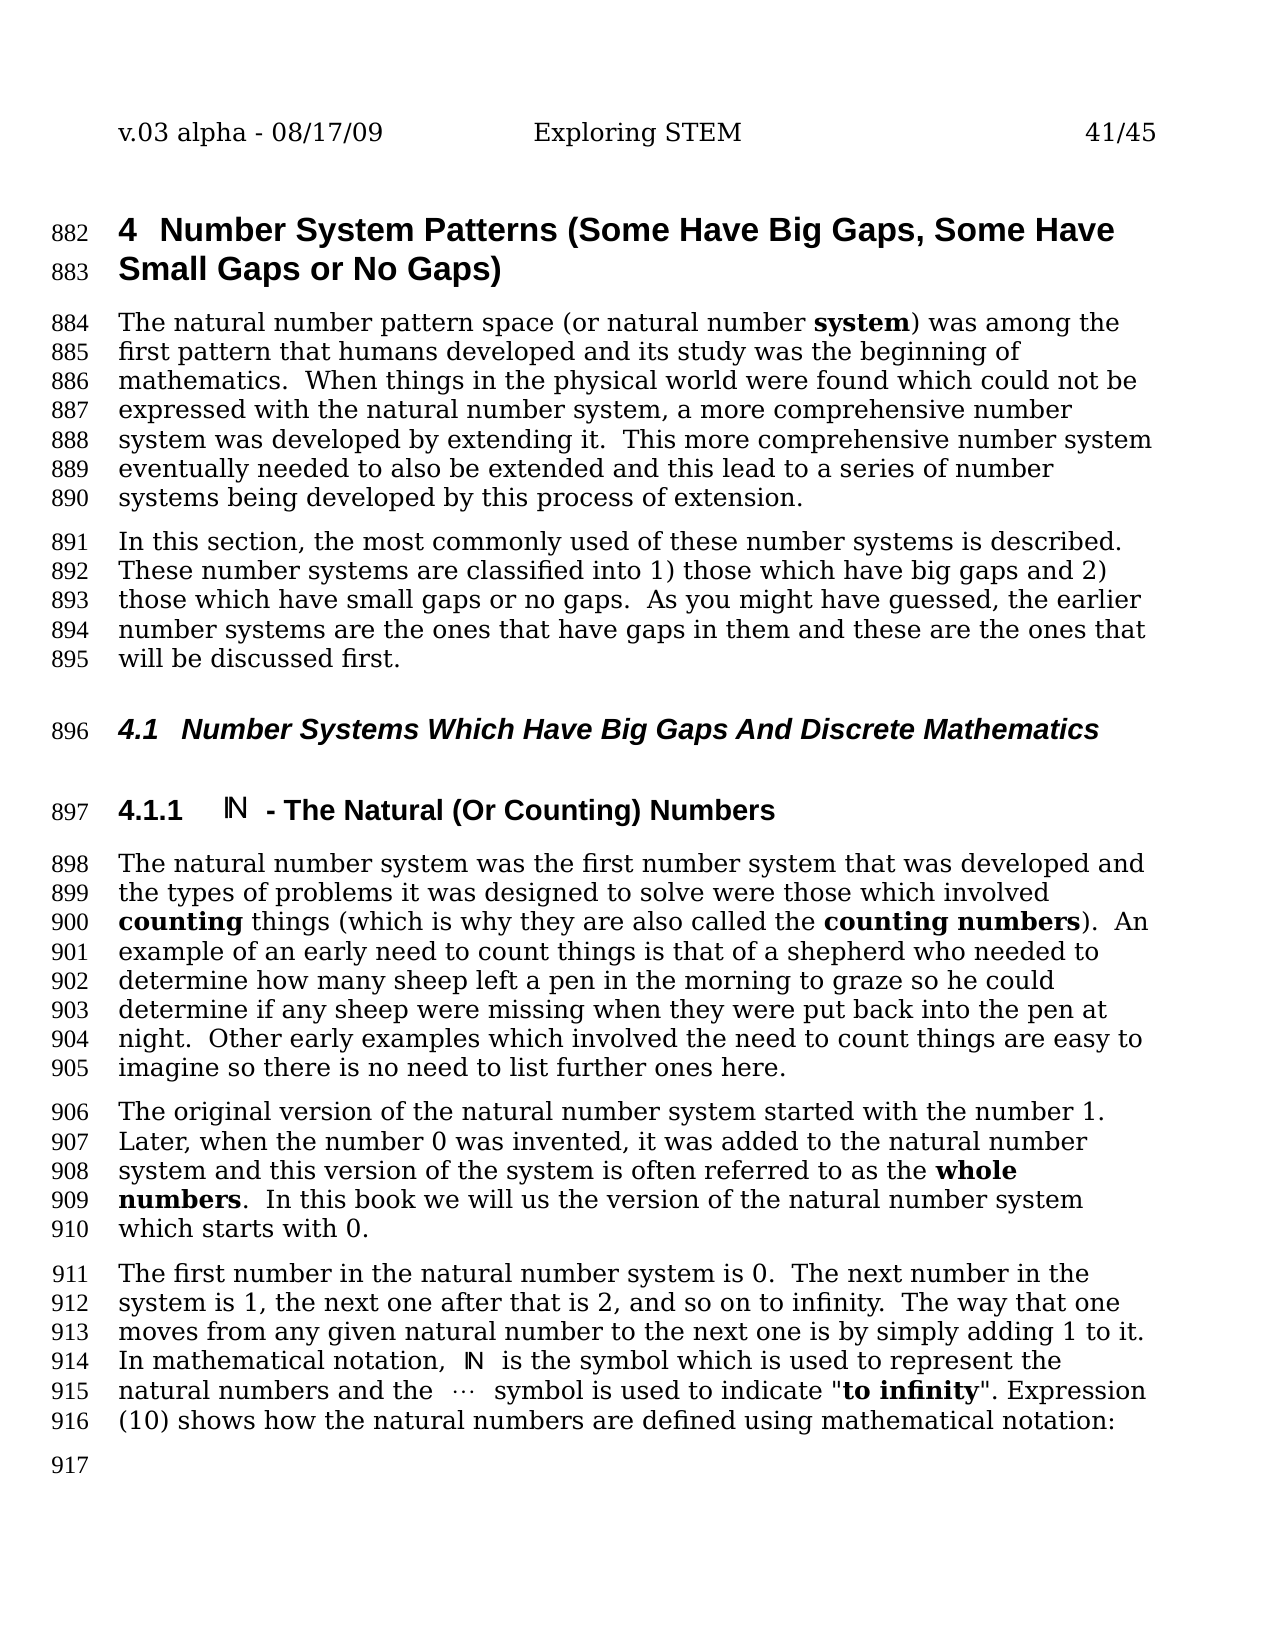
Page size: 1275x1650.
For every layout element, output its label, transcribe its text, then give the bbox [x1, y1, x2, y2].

subtitle - The Natural (Or Counting) Numbers [118, 791, 1157, 828]
text In this section, the most commonly used of these number systems is described. These number systems are classified into 1) those which have big gaps and 2) those which have small gaps or no gaps. As you might have guessed, the earlier number systems are the ones that have gaps in them and these are the ones that will be discussed first. [118, 527, 1157, 673]
text The natural number system was the first number system that was developed and the types of problems it was designed to solve were those which involved counting things (which is why they are also called the counting numbers). An example of an early need to count things is that of a shepherd who needed to determine how many sheep left a pen in the morning to graze so he could determine if any sheep were missing when they were put back into the pen at night. Other early examples which involved the need to count things are easy to imagine so there is no need to list further ones here. [118, 849, 1157, 1082]
subtitle Number System Patterns (Some Have Big Gaps, Some Have Small Gaps or No Gaps) [118, 210, 1157, 287]
text The original version of the natural number system started with the number 1. Later, when the number 0 was invented, it was added to the natural number system and this version of the system is often referred to as the whole numbers. In this book we will us the version of the natural number system which starts with 0. [118, 1097, 1157, 1244]
subtitle Number Systems Which Have Big Gaps And Discrete Mathematics [118, 712, 1157, 746]
text The first number in the natural number system is 0. The next number in the system is 1, the next one after that is 2, and so on to infinity. The way that one moves from any given natural number to the next one is by simply adding 1 to it. In mathematical notation,is the symbol which is used to represent the natural numbers and thesymbol is used to indicate "to infinity". Expression (10) shows how the natural numbers are defined using mathematical notation: [118, 1259, 1157, 1435]
text The natural number pattern space (or natural number system) was among the first pattern that humans developed and its study was the beginning of mathematics. When things in the physical world were found which could not be expressed with the natural number system, a more comprehensive number system was developed by extending it. This more comprehensive number system eventually needed to also be extended and this lead to a series of number systems being developed by this process of extension. [118, 308, 1157, 512]
